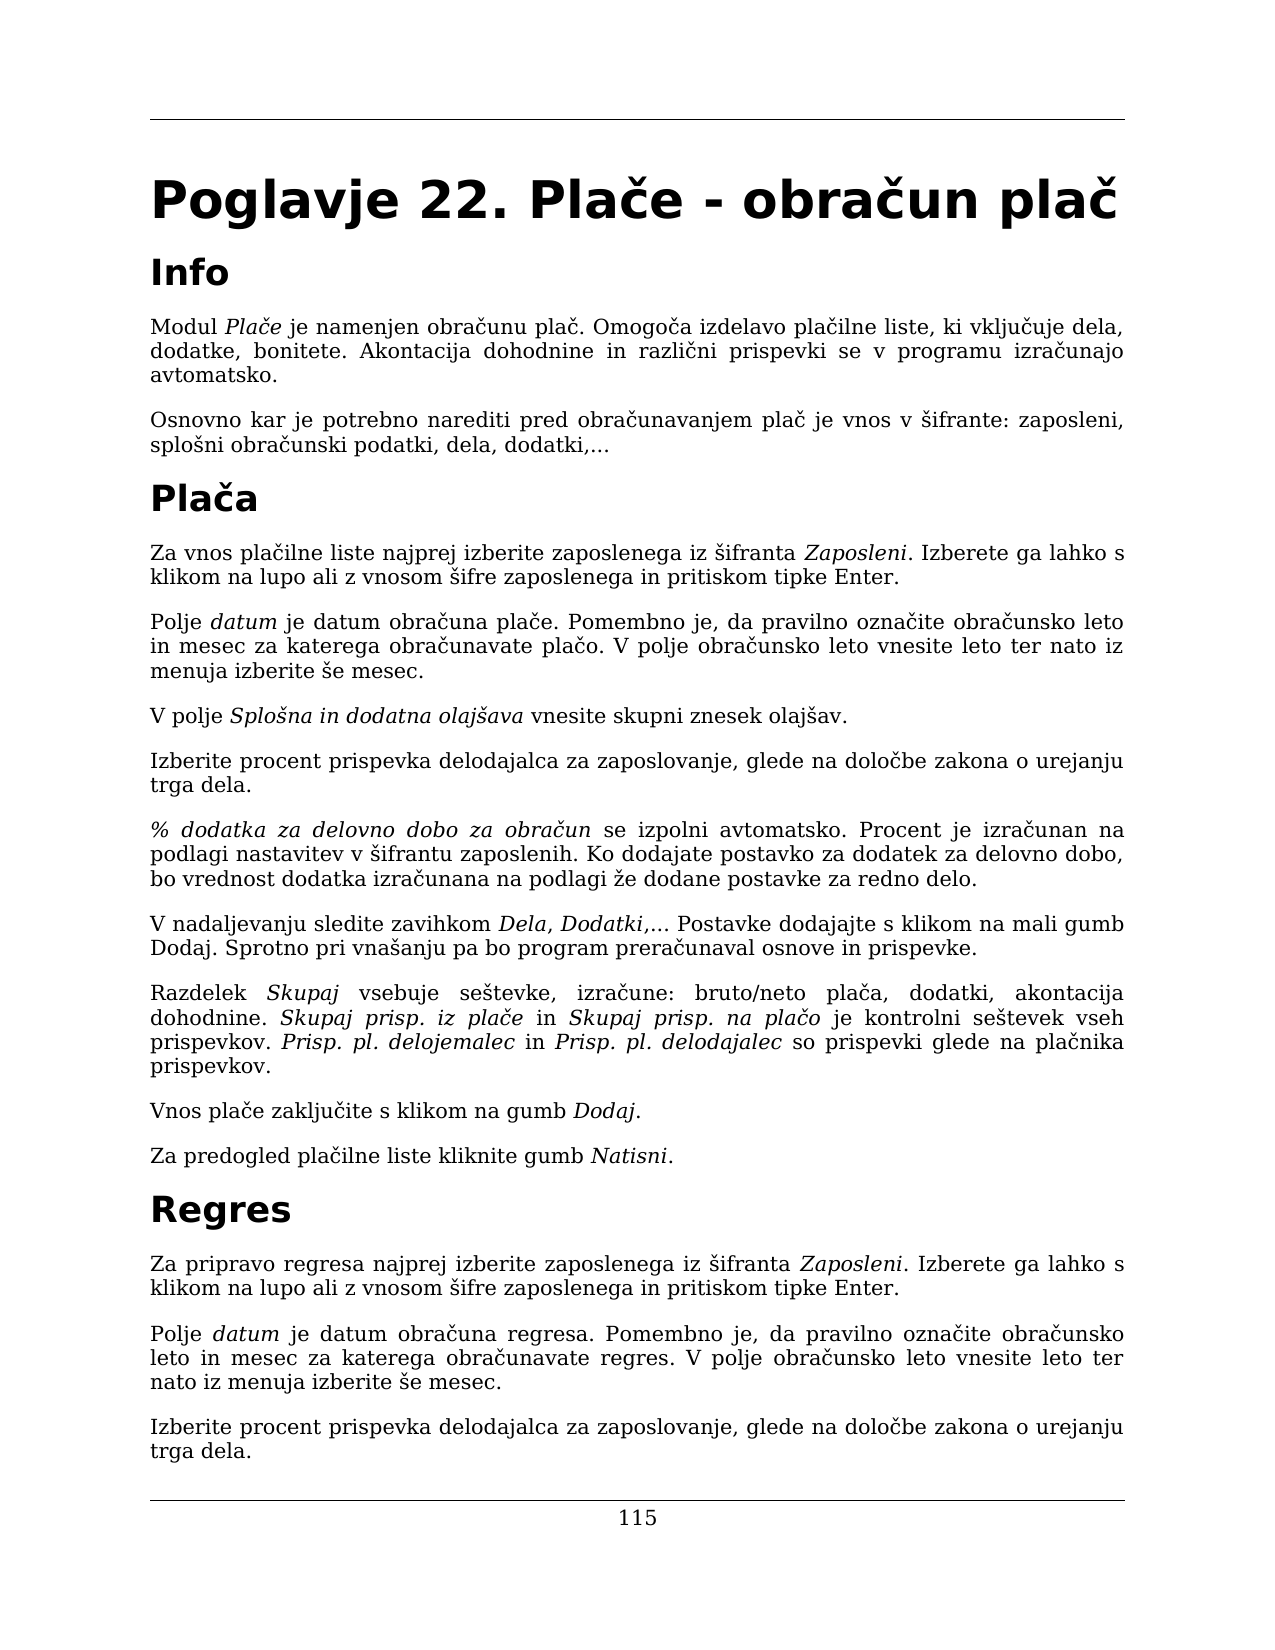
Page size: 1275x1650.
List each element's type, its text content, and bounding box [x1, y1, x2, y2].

text Za pripravo regresa najprej izberite zaposlenega iz šifranta Zaposleni. Izberete ga lahko s klikom na lupo ali z vnosom šifre zaposlenega in pritiskom tipke Enter. [150, 1252, 1125, 1301]
text Poglavje 22. Plače - obračun plač [150, 171, 1125, 231]
text Info [150, 252, 1125, 294]
text Modul Plače je namenjen obračunu plač. Omogoča izdelavo plačilne liste, ki vključuje dela, dodatke, bonitete. Akontacija dohodnine in različni prispevki se v programu izračunajo avtomatsko. [150, 315, 1125, 388]
text V nadaljevanju sledite zavihkom Dela, Dodatki,... Postavke dodajajte s klikom na mali gumb Dodaj. Sprotno pri vnašanju pa bo program preračunaval osnove in prispevke. [150, 912, 1125, 960]
text V polje Splošna in dodatna olajšava vnesite skupni znesek olajšav. [150, 704, 1125, 728]
text Regres [150, 1189, 1125, 1231]
text Razdelek Skupaj vsebuje seštevke, izračune: bruto/neto plača, dodatki, akontacija dohodnine. Skupaj prisp. iz plače in Skupaj prisp. na plačo je kontrolni seštevek vseh prispevkov. Prisp. pl. delojemalec in Prisp. pl. delodajalec so prispevki glede na plačnika prispevkov. [150, 981, 1125, 1078]
text Polje datum je datum obračuna regresa. Pomembno je, da pravilno označite obračunsko leto in mesec za katerega obračunavate regres. V polje obračunsko leto vnesite leto ter nato iz menuja izberite še mesec. [150, 1322, 1125, 1394]
text Vnos plače zaključite s klikom na gumb Dodaj. [150, 1099, 1125, 1123]
text Izberite procent prispevka delodajalca za zaposlovanje, glede na določbe zakona o urejanju trga dela. [150, 1415, 1125, 1464]
text Za predogled plačilne liste kliknite gumb Natisni. [150, 1144, 1125, 1168]
text Plača [150, 478, 1125, 520]
text Izberite procent prispevka delodajalca za zaposlovanje, glede na določbe zakona o urejanju trga dela. [150, 749, 1125, 797]
text Osnovno kar je potrebno narediti pred obračunavanjem plač je vnos v šifrante: zaposleni, splošni obračunski podatki, dela, dodatki,... [150, 408, 1125, 457]
text Za vnos plačilne liste najprej izberite zaposlenega iz šifranta Zaposleni. Izberete ga lahko s klikom na lupo ali z vnosom šifre zaposlenega in pritiskom tipke Enter. [150, 541, 1125, 589]
text Polje datum je datum obračuna plače. Pomembno je, da pravilno označite obračunsko leto in mesec za katerega obračunavate plačo. V polje obračunsko leto vnesite leto ter nato iz menuja izberite še mesec. [150, 610, 1125, 683]
text % dodatka za delovno dobo za obračun se izpolni avtomatsko. Procent je izračunan na podlagi nastavitev v šifrantu zaposlenih. Ko dodajate postavko za dodatek za delovno dobo, bo vrednost dodatka izračunana na podlagi že dodane postavke za redno delo. [150, 818, 1125, 891]
